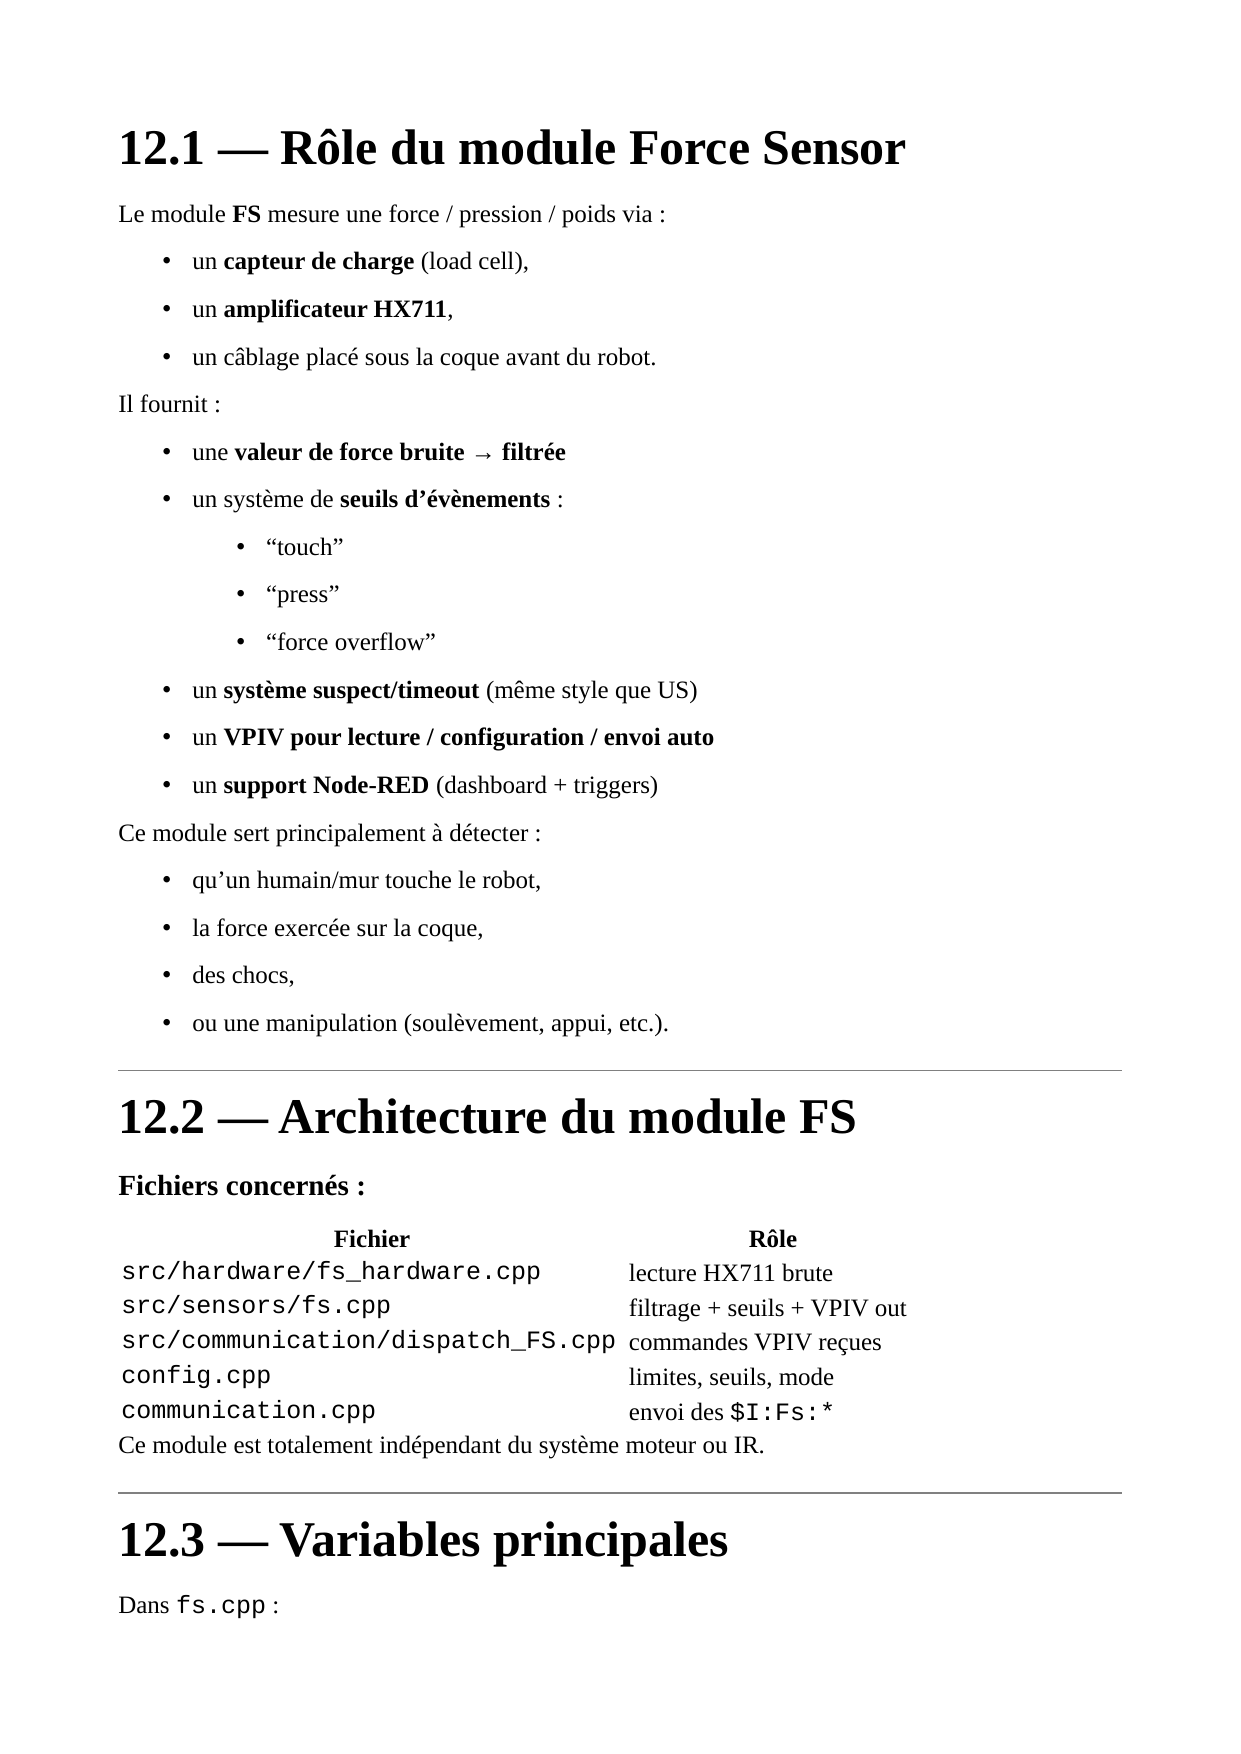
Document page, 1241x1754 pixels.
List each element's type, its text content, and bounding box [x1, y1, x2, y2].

table_cell communication.cpp [118, 1394, 626, 1430]
table_cell src/communication/dispatch_FS.cpp [118, 1325, 626, 1359]
table_header Fichier [118, 1221, 626, 1255]
list un support Node-RED (dashboard + triggers) [162, 770, 1122, 799]
list “press” [236, 579, 1122, 608]
list qu’un humain/mur touche le robot, [162, 865, 1122, 894]
subtitle 12.2 — Architecture du module FS [118, 1087, 1122, 1144]
text Il fournit : [118, 389, 1122, 418]
table_cell filtrage + seuils + VPIV out [626, 1290, 920, 1324]
list un amplificateur HX711, [162, 294, 1122, 323]
subtitle 12.1 — Rôle du module Force Sensor [118, 118, 1122, 176]
table_cell limites, seuils, mode [626, 1359, 920, 1394]
table_cell envoi des $I:Fs:* [626, 1394, 920, 1430]
text Ce module sert principalement à détecter : [118, 818, 1122, 846]
table_header Rôle [626, 1221, 920, 1255]
subtitle Fichiers concernés : [118, 1168, 1122, 1201]
subtitle 12.3 — Variables principales [118, 1509, 1122, 1567]
table_cell commandes VPIV reçues [626, 1325, 920, 1359]
list “force overflow” [236, 627, 1122, 656]
table_cell src/sensors/fs.cpp [118, 1290, 626, 1324]
text Ce module est totalement indépendant du système moteur ou IR. [118, 1430, 1122, 1459]
list une valeur de force bruite → filtrée [162, 437, 1122, 466]
table_cell src/hardware/fs_hardware.cpp [118, 1255, 626, 1290]
list un système de seuils d’évènements : [162, 484, 1122, 513]
list des chocs, [162, 960, 1122, 989]
list ou une manipulation (soulèvement, appui, etc.). [162, 1008, 1122, 1037]
table_cell lecture HX711 brute [626, 1255, 920, 1290]
text Dans fs.cpp : [118, 1590, 1122, 1621]
list un système suspect/timeout (même style que US) [162, 675, 1122, 703]
list un capteur de charge (load cell), [162, 246, 1122, 275]
list un VPIV pour lecture / configuration / envoi auto [162, 722, 1122, 751]
list la force exercée sur la coque, [162, 913, 1122, 942]
table_cell config.cpp [118, 1359, 626, 1394]
text Le module FS mesure une force / pression / poids via : [118, 199, 1122, 227]
list un câblage placé sous la coque avant du robot. [162, 342, 1122, 370]
list “touch” [236, 532, 1122, 561]
